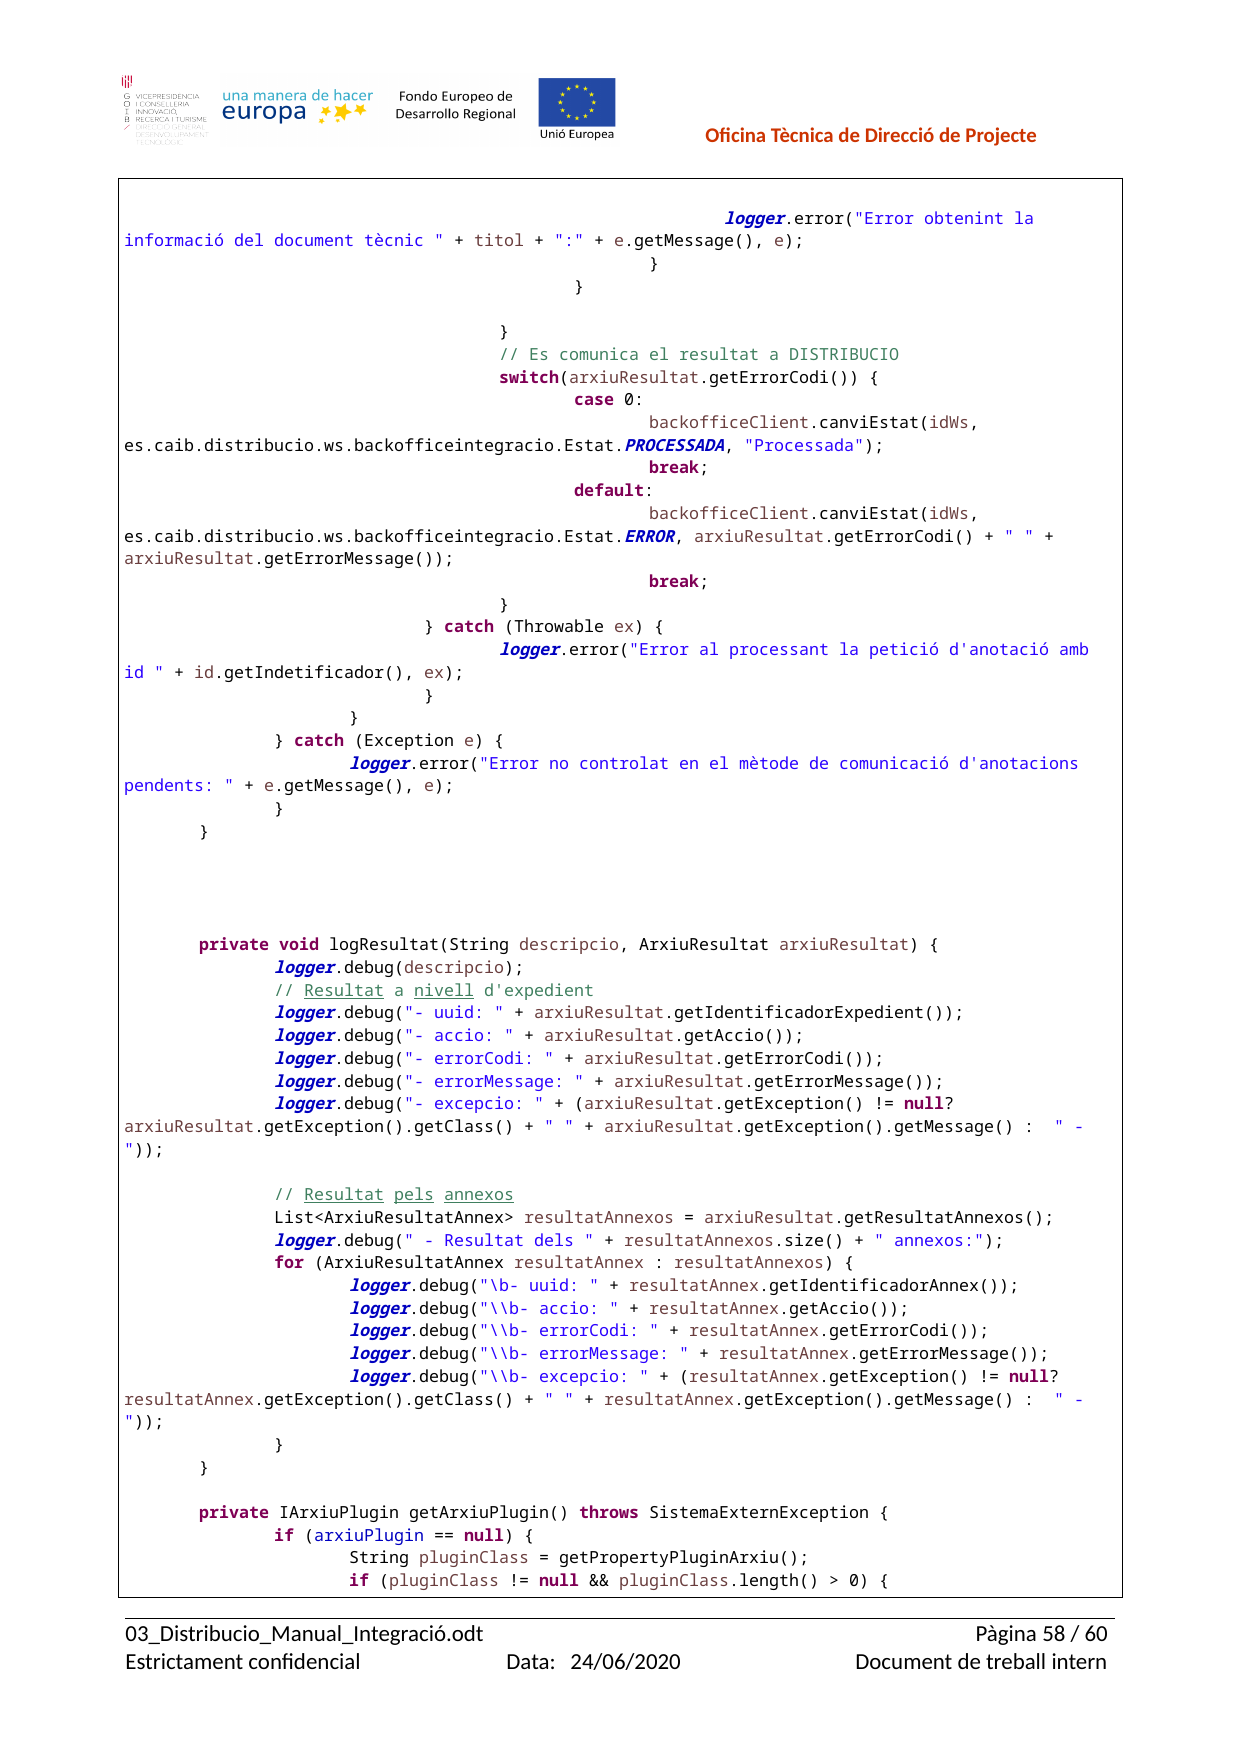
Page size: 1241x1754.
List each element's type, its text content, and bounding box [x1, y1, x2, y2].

picture [219, 73, 621, 147]
table_header logger.error("Error obtenint la informació del document tècnic " + titol + ":" + e.getMessage(), e); } } } // Es comunica el resultat a DISTRIBUCIO switch(arxiuResultat.getErrorCodi()) { case 0: backofficeClient.canviEstat(idWs, es.caib.distribucio.ws.backofficeintegracio.Estat.PROCESSADA, "Processada"); break; default: backofficeClient.canviEstat(idWs, es.caib.distribucio.ws.backofficeintegracio.Estat.ERROR, arxiuResultat.getErrorCodi() + " " + arxiuResultat.getErrorMessage()); break; } } catch (Throwable ex) { logger.error("Error al processant la petició d'anotació amb id " + id.getIndetificador(), ex); } } } catch (Exception e) { logger.error("Error no controlat en el mètode de comunicació d'anotacions pendents: " + e.getMessage(), e); } } private void logResultat(String descripcio, ArxiuResultat arxiuResultat) { logger.debug(descripcio); // Resultat a nivell d'expedient logger.debug("- uuid: " + arxiuResultat.getIdentificadorExpedient()); logger.debug("- accio: " + arxiuResultat.getAccio()); logger.debug("- errorCodi: " + arxiuResultat.getErrorCodi()); logger.debug("- errorMessage: " + arxiuResultat.getErrorMessage()); logger.debug("- excepcio: " + (arxiuResultat.getException() != null? arxiuResultat.getException().getClass() + " " + arxiuResultat.getException().getMessage() : " - ")); // Resultat pels annexos List<ArxiuResultatAnnex> resultatAnnexos = arxiuResultat.getResultatAnnexos(); logger.debug(" - Resultat dels " + resultatAnnexos.size() + " annexos:"); for (ArxiuResultatAnnex resultatAnnex : resultatAnnexos) { logger.debug("\b- uuid: " + resultatAnnex.getIdentificadorAnnex()); logger.debug("\\b- accio: " + resultatAnnex.getAccio()); logger.debug("\\b- errorCodi: " + resultatAnnex.getErrorCodi()); logger.debug("\\b- errorMessage: " + resultatAnnex.getErrorMessage()); logger.debug("\\b- excepcio: " + (resultatAnnex.getException() != null? resultatAnnex.getException().getClass() + " " + resultatAnnex.getException().getMessage() : " - ")); } } private IArxiuPlugin getArxiuPlugin() throws SistemaExternException { if (arxiuPlugin == null) { String pluginClass = getPropertyPluginArxiu(); if (pluginClass != null && pluginClass.length() > 0) { [119, 179, 1122, 1597]
picture [118, 73, 213, 147]
